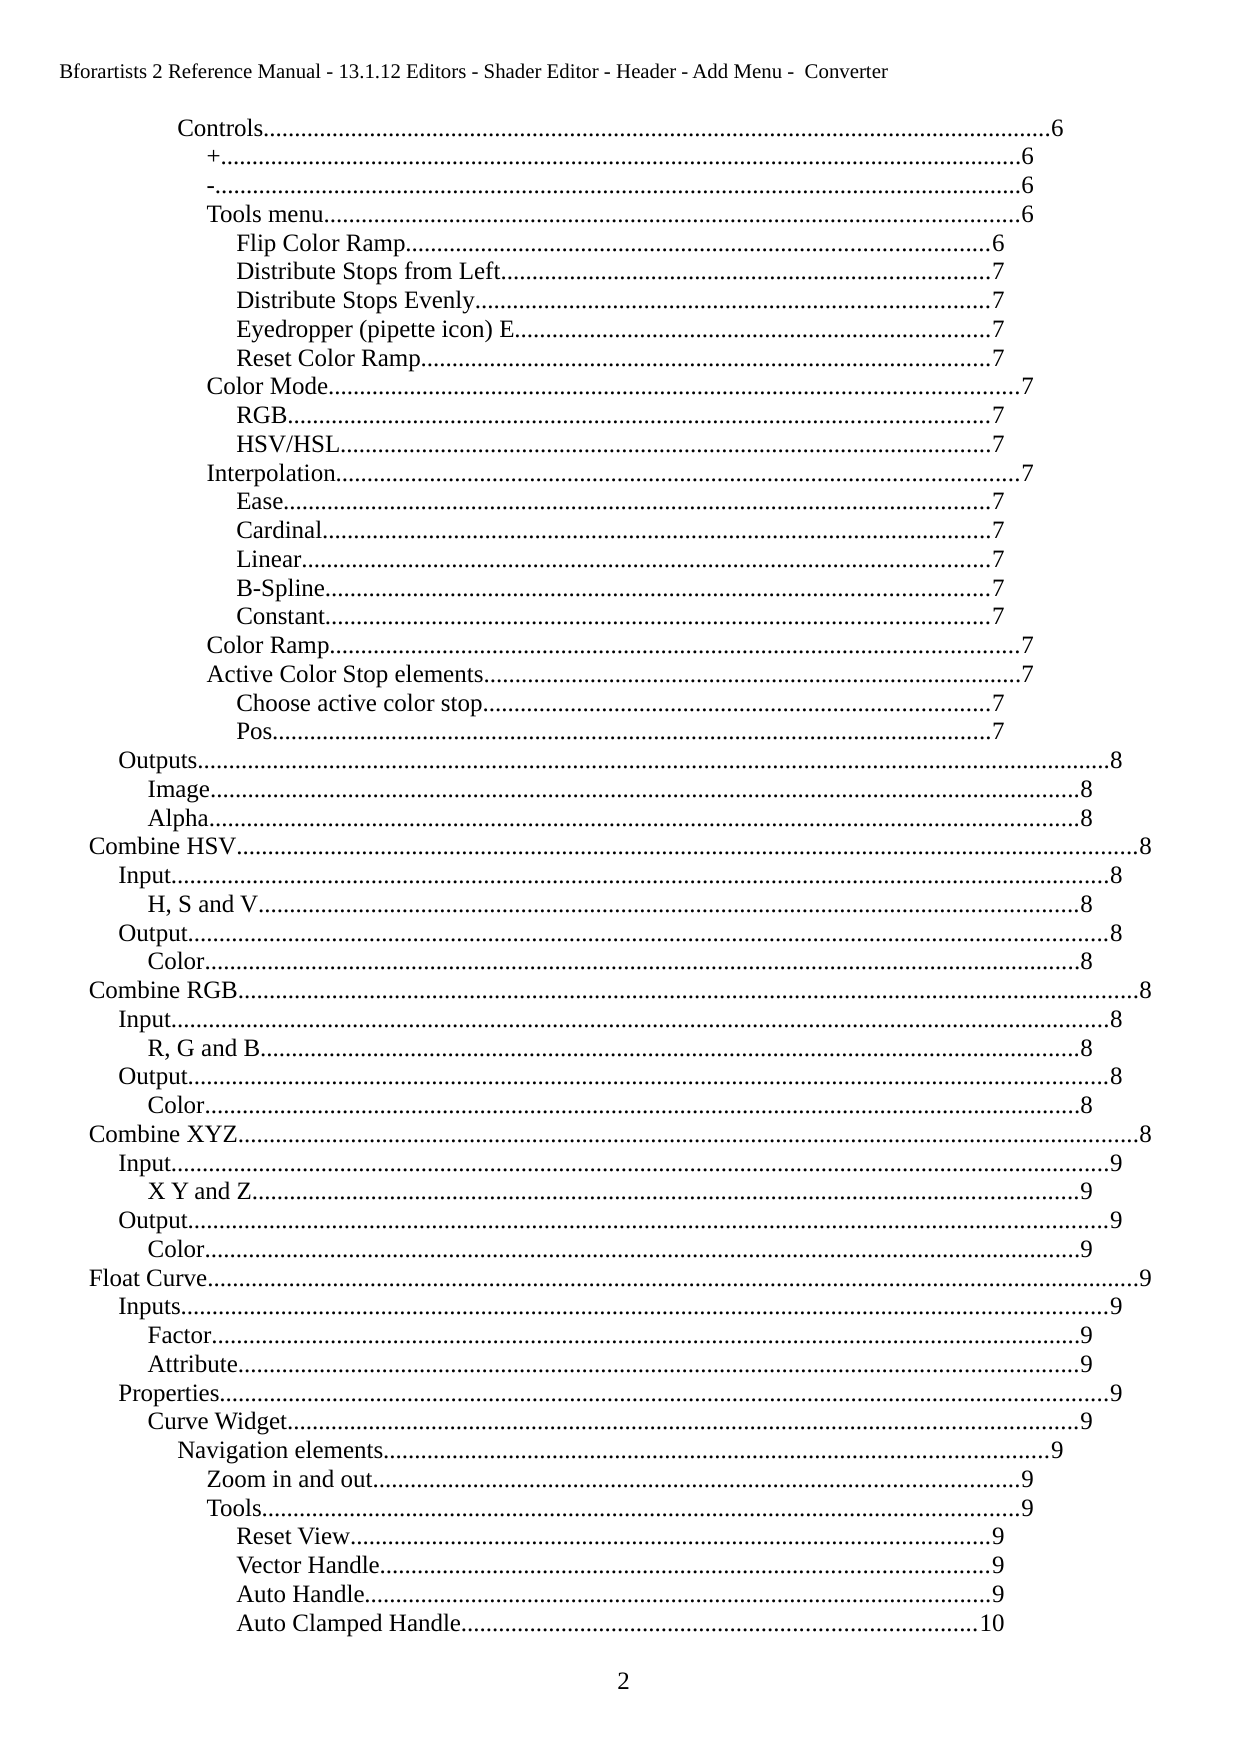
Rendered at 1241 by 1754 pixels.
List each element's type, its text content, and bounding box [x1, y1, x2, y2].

text Combine HSV 8 [88, 831, 1181, 860]
text Combine RGB 8 [88, 975, 1181, 1004]
text Properties 9 [118, 1378, 1181, 1406]
text Tools menu 6 [206, 199, 1181, 228]
text Output 9 [118, 1205, 1181, 1234]
text Output 8 [118, 1061, 1181, 1090]
text + 6 [206, 141, 1181, 170]
text Image 8 [147, 774, 1181, 803]
text RGB 7 [236, 400, 1181, 429]
text Color Mode 7 [206, 371, 1181, 400]
text Float Curve 9 [88, 1263, 1181, 1291]
text R, G and B 8 [147, 1033, 1181, 1061]
text Active Color Stop elements 7 [206, 659, 1181, 688]
text Output 8 [118, 918, 1181, 946]
text Navigation elements 9 [177, 1435, 1181, 1464]
text Vector Handle 9 [236, 1550, 1181, 1579]
text Color Ramp 7 [206, 630, 1181, 659]
text B-Spline 7 [236, 573, 1181, 601]
text Auto Clamped Handle 10 [236, 1608, 1181, 1636]
text Distribute Stops Evenly 7 [236, 285, 1181, 314]
text Tools 9 [206, 1493, 1181, 1521]
text Reset View 9 [236, 1521, 1181, 1550]
text Pos 7 [236, 716, 1181, 745]
text Color 9 [147, 1234, 1181, 1263]
text Eyedropper (pipette icon) E 7 [236, 314, 1181, 343]
text Linear 7 [236, 544, 1181, 573]
text Cardinal 7 [236, 515, 1181, 544]
text Controls 6 [177, 113, 1181, 141]
text Color 8 [147, 946, 1181, 975]
text Input 8 [118, 1004, 1181, 1033]
text H, S and V 8 [147, 889, 1181, 918]
text Constant 7 [236, 601, 1181, 630]
text Distribute Stops from Left 7 [236, 256, 1181, 285]
text - 6 [206, 170, 1181, 199]
text Color 8 [147, 1090, 1181, 1119]
text Attribute 9 [147, 1349, 1181, 1378]
text Factor 9 [147, 1320, 1181, 1349]
text Interpolation 7 [206, 458, 1181, 486]
text Alpha 8 [147, 803, 1181, 831]
text Input 8 [118, 860, 1181, 889]
text X Y and Z 9 [147, 1176, 1181, 1205]
text Flip Color Ramp 6 [236, 228, 1181, 256]
text Choose active color stop 7 [236, 688, 1181, 716]
text Inputs 9 [118, 1291, 1181, 1320]
text Reset Color Ramp 7 [236, 343, 1181, 371]
text HSV/HSL 7 [236, 429, 1181, 458]
text Ease 7 [236, 486, 1181, 515]
text Auto Handle 9 [236, 1579, 1181, 1608]
text Combine XYZ 8 [88, 1119, 1181, 1148]
text Curve Widget 9 [147, 1406, 1181, 1435]
text Zoom in and out 9 [206, 1464, 1181, 1493]
text Outputs 8 [118, 745, 1181, 774]
text Input 9 [118, 1148, 1181, 1176]
